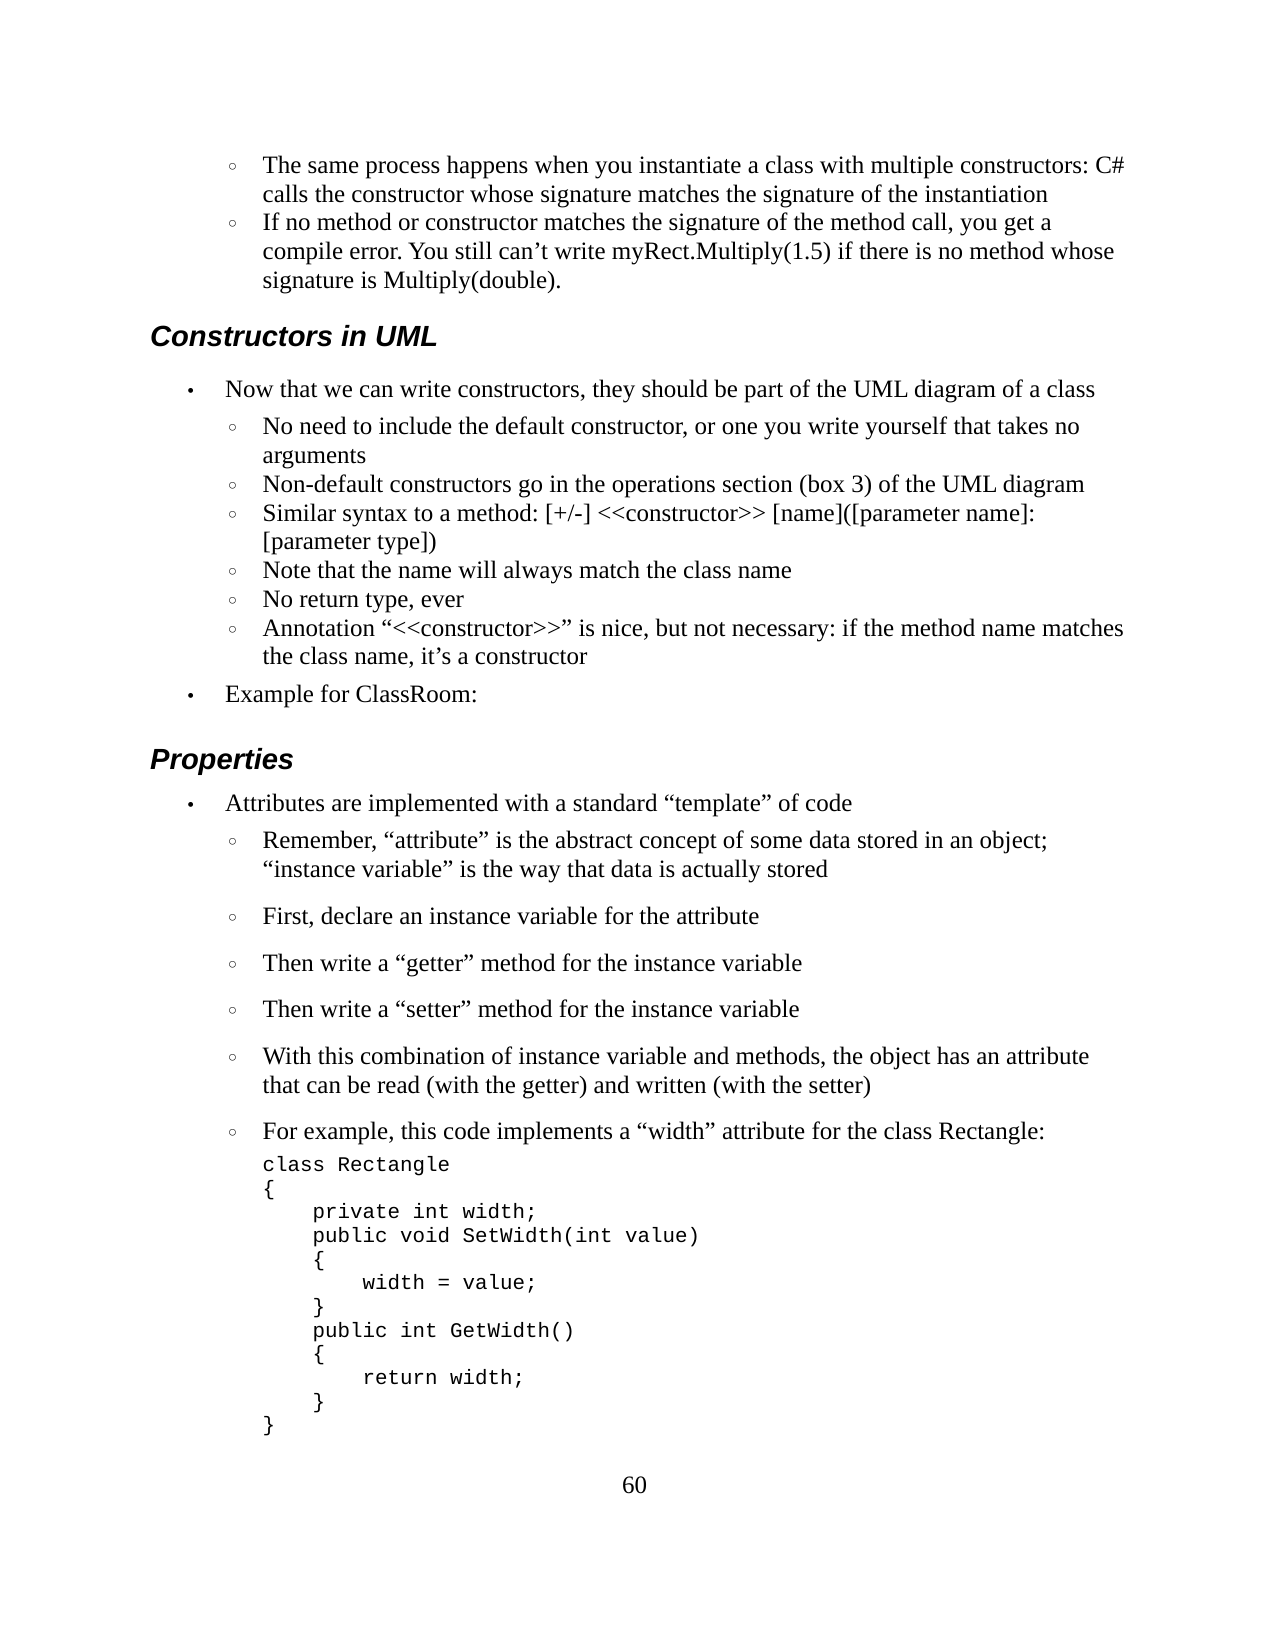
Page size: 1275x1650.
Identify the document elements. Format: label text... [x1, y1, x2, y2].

list } [225, 1391, 1125, 1414]
list Non-default constructors go in the operations section (box 3) of the UML diagram [225, 469, 1125, 498]
list Similar syntax to a method: [+/-] <<constructor>> [name]([parameter name]: [parameter type]) [225, 498, 1125, 555]
list If no method or constructor matches the signature of the method call, you get a compile error. You still can’t write myRect.Multiply(1.5) if there is no method whose signature is Multiply(double). [225, 207, 1125, 294]
list The same process happens when you instantiate a class with multiple constructors: C# calls the constructor whose signature matches the signature of the instantiation [225, 150, 1125, 207]
list First, declare an instance variable for the attribute [225, 901, 1125, 930]
list With this combination of instance variable and methods, the object has an attribute that can be read (with the getter) and written (with the setter) [225, 1041, 1125, 1098]
list No return type, ever [225, 584, 1125, 613]
list public void SetWidth(int value) [225, 1225, 1125, 1249]
list For example, this code implements a “width” attribute for the class Rectangle: [225, 1116, 1125, 1145]
list { [225, 1249, 1125, 1272]
list { [225, 1178, 1125, 1201]
list class Rectangle [225, 1154, 1125, 1178]
list Now that we can write constructors, they should be part of the UML diagram of a class [187, 374, 1125, 402]
list width = value; [225, 1272, 1125, 1296]
list Then write a “setter” method for the instance variable [225, 994, 1125, 1023]
list { [225, 1343, 1125, 1367]
list } [225, 1296, 1125, 1320]
list Then write a “getter” method for the instance variable [225, 948, 1125, 976]
list Attributes are implemented with a standard “template” of code [187, 788, 1125, 817]
subtitle Properties [150, 742, 1125, 775]
list Annotation “<<constructor>>” is nice, but not necessary: if the method name matches the class name, it’s a constructor [225, 613, 1125, 670]
list Note that the name will always match the class name [225, 555, 1125, 584]
list No need to include the default constructor, or one you write yourself that takes no arguments [225, 411, 1125, 469]
list } [225, 1414, 1125, 1438]
list return width; [225, 1367, 1125, 1391]
list private int width; [225, 1201, 1125, 1225]
list Example for ClassRoom: [187, 679, 1125, 708]
list Remember, “attribute” is the abstract concept of some data stored in an object; “instance variable” is the way that data is actually stored [225, 826, 1125, 883]
subtitle Constructors in UML [150, 319, 1125, 352]
list public int GetWidth() [225, 1320, 1125, 1343]
